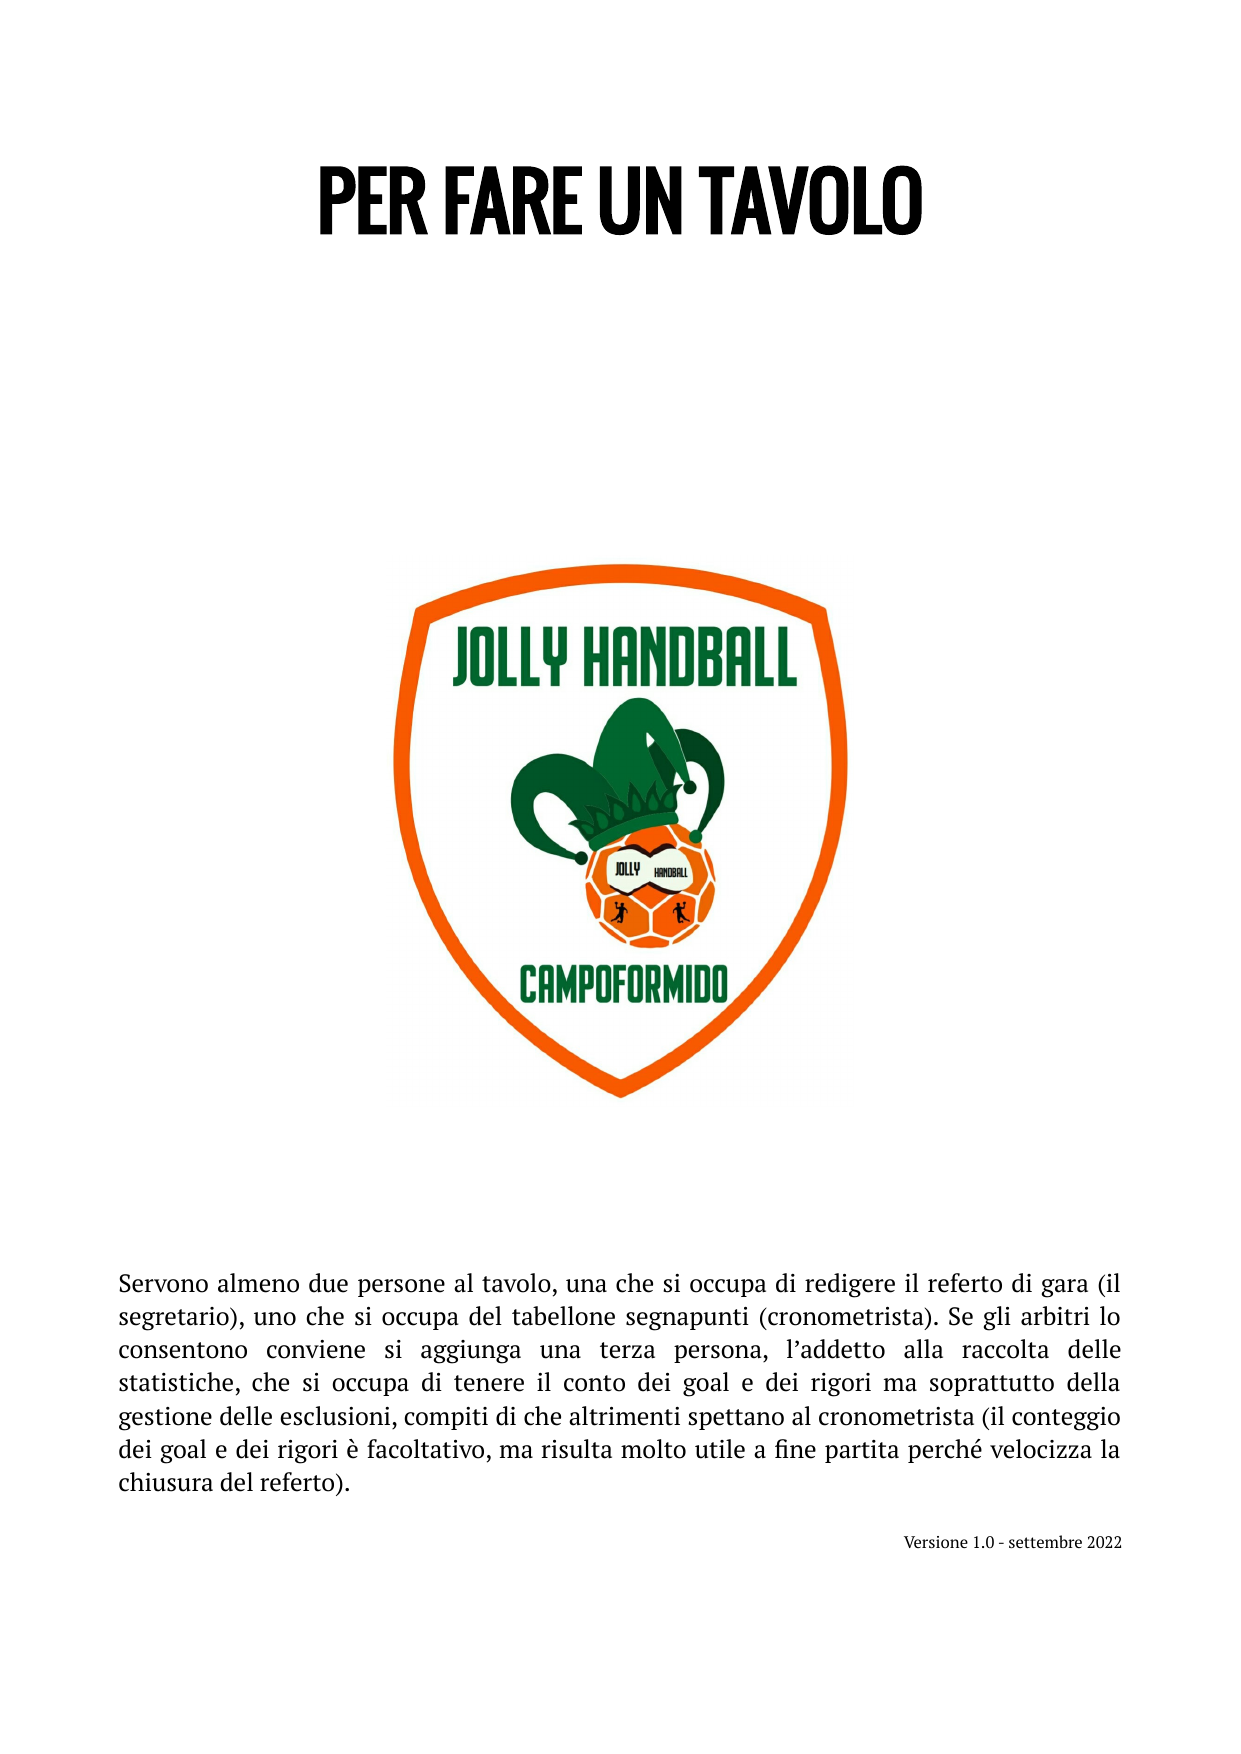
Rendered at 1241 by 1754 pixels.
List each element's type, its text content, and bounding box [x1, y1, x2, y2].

text Versione 1.0 - settembre 2022 [118, 1531, 1122, 1553]
picture [386, 555, 854, 1107]
text Servono almeno due persone al tavolo, una che si occupa di redigere il referto di gara (il segretario), uno che si occupa del tabellone segnapunti (cronometrista). Se gli arbitri lo consentono conviene si aggiunga una terza persona, l’addetto alla raccolta delle statistiche, che si occupa di tenere il conto dei goal e dei rigori ma soprattutto della gestione delle esclusioni, compiti di che altrimenti spettano al cronometrista (il conteggio dei goal e dei rigori è facoltativo, ma risulta molto utile a fine partita perché velocizza la chiusura del referto). [118, 1266, 1122, 1498]
title Per fare un tavolo [118, 144, 1122, 255]
